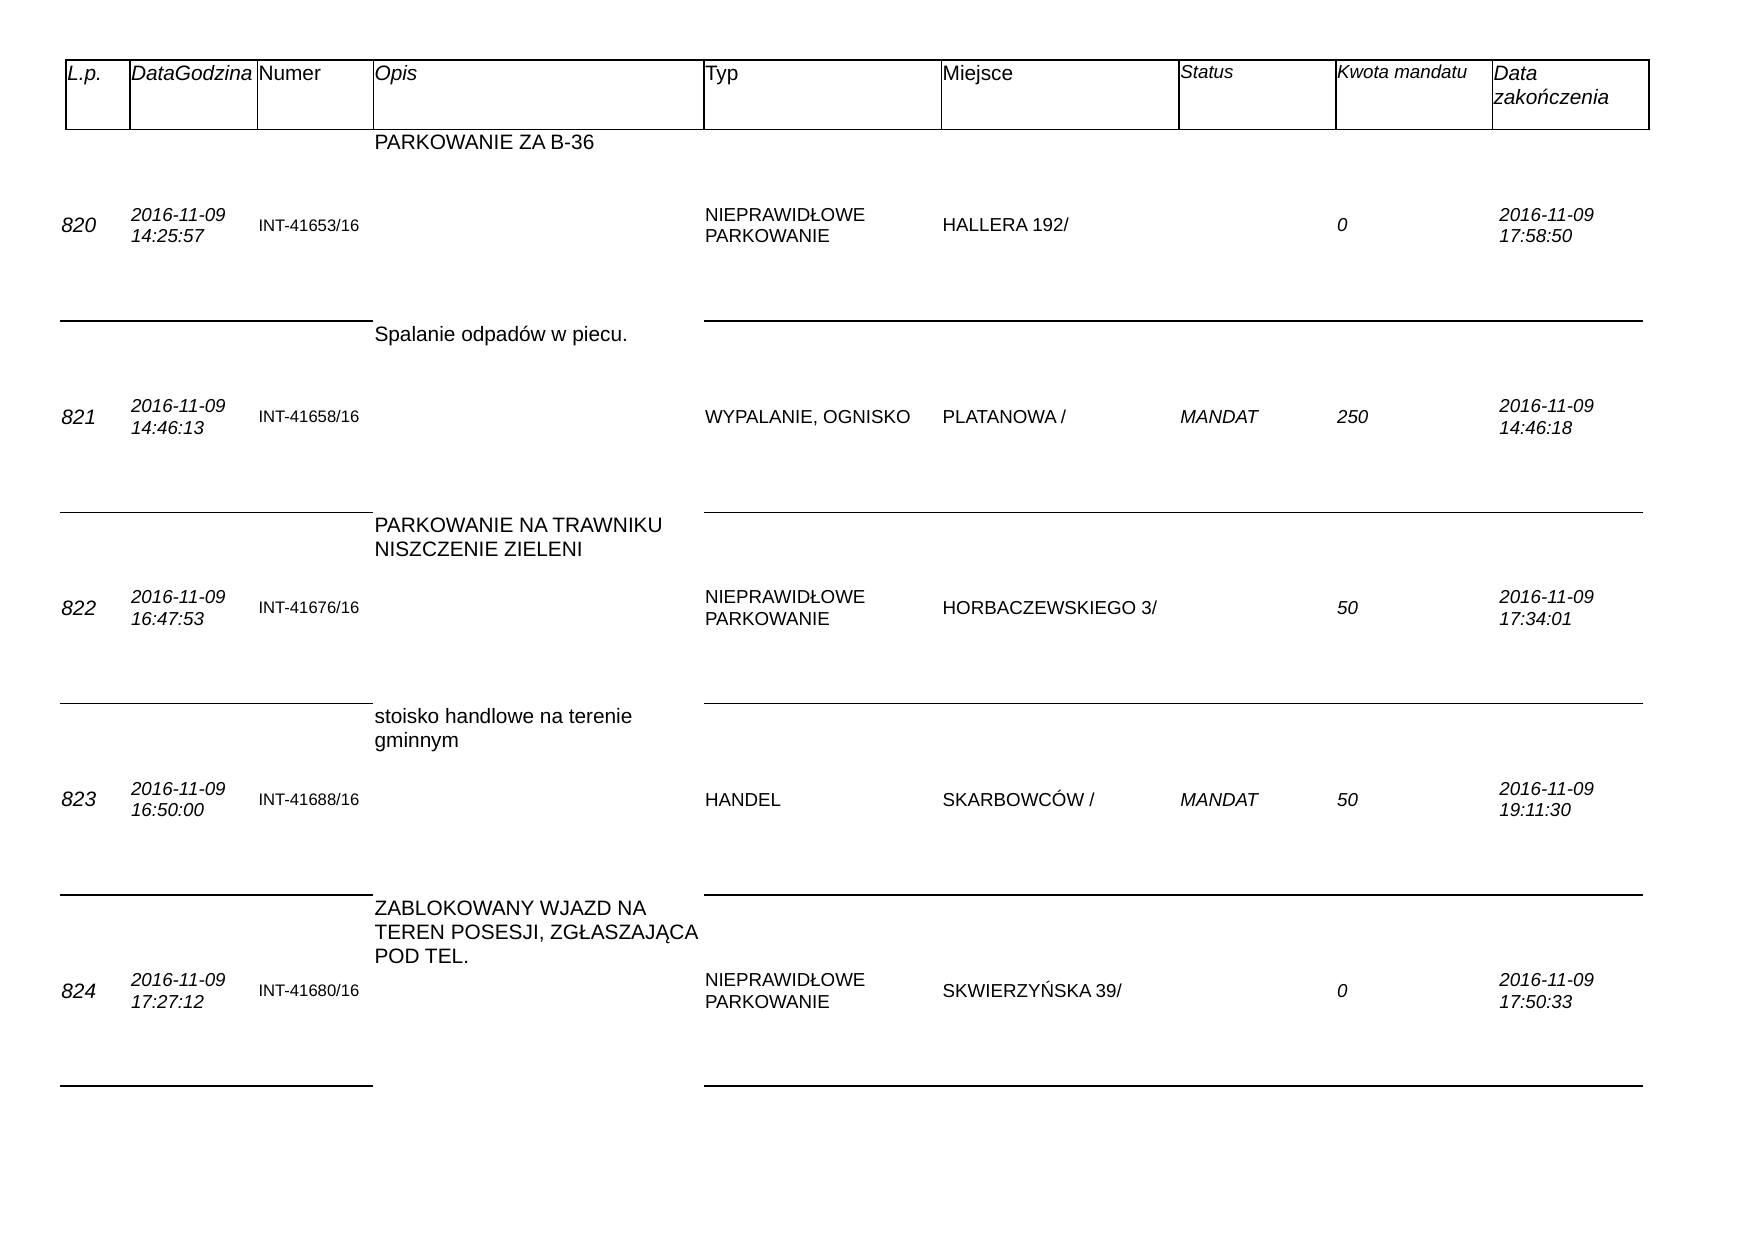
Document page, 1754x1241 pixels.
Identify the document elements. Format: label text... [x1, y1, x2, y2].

table_cell 50 [1336, 513, 1498, 703]
table_cell [1643, 130, 1649, 320]
table_cell 0 [1336, 130, 1498, 320]
table_header Numer [258, 61, 373, 129]
table_cell 0 [1336, 896, 1498, 1085]
table_cell INT-41658/16 [257, 322, 373, 511]
table_cell NIEPRAWIDŁOWE PARKOWANIE [704, 896, 941, 1085]
table_cell 2016-11-09 17:50:33 [1498, 896, 1643, 1085]
table_cell 50 [1336, 704, 1498, 894]
table_cell stoisko handlowe na terenie gminnym [373, 703, 704, 894]
table_cell [1179, 513, 1336, 703]
table_header Status [1180, 61, 1335, 129]
table_cell MANDAT [1179, 704, 1336, 894]
table_cell PLATANOWA / [941, 322, 1179, 511]
table_cell [1643, 894, 1649, 1085]
table_cell 2016-11-09 14:46:18 [1498, 322, 1643, 511]
table_cell INT-41676/16 [257, 513, 373, 703]
table_cell INT-41688/16 [257, 704, 373, 894]
table_cell PARKOWANIE NA TRAWNIKU NISZCZENIE ZIELENI [373, 511, 704, 703]
table_cell SKWIERZYŃSKA 39/ [941, 896, 1179, 1085]
table_cell 822 [60, 513, 130, 703]
table_cell 2016-11-09 14:25:57 [130, 130, 257, 320]
table_header Data zakończenia [1493, 61, 1648, 129]
table_cell 250 [1336, 322, 1498, 511]
table_cell [1179, 896, 1336, 1085]
table_cell NIEPRAWIDŁOWE PARKOWANIE [704, 130, 941, 320]
table_cell [1643, 703, 1649, 894]
table_cell HALLERA 192/ [941, 130, 1179, 320]
table_cell NIEPRAWIDŁOWE PARKOWANIE [704, 513, 941, 703]
table_cell HORBACZEWSKIEGO 3/ [941, 513, 1179, 703]
table_header L.p. [67, 61, 129, 129]
table_cell Spalanie odpadów w piecu. [373, 320, 704, 511]
table_header Miejsce [942, 61, 1178, 129]
table_cell 2016-11-09 14:46:13 [130, 322, 257, 511]
table_header [60, 59, 65, 129]
table_cell 820 [60, 129, 130, 320]
table_cell PARKOWANIE ZA B-36 [373, 130, 704, 320]
table_cell INT-41653/16 [257, 130, 373, 320]
table_cell 2016-11-09 17:34:01 [1498, 513, 1643, 703]
table_header Kwota mandatu [1337, 61, 1492, 129]
table_cell WYPALANIE, OGNISKO [704, 322, 941, 511]
table_cell MANDAT [1179, 322, 1336, 511]
table_cell [1643, 320, 1649, 511]
table_cell INT-41680/16 [257, 896, 373, 1085]
table_cell [1643, 511, 1649, 703]
table_cell SKARBOWCÓW / [941, 704, 1179, 894]
table_cell 2016-11-09 16:50:00 [130, 704, 257, 894]
table_cell HANDEL [704, 704, 941, 894]
table_cell 821 [60, 322, 130, 511]
table_cell 823 [60, 704, 130, 894]
table_cell 2016-11-09 17:27:12 [130, 896, 257, 1085]
table_cell 2016-11-09 17:58:50 [1498, 130, 1643, 320]
table_header Opis [374, 61, 703, 129]
table_cell 2016-11-09 16:47:53 [130, 513, 257, 703]
table_header DataGodzina [131, 61, 257, 129]
table_cell 824 [60, 896, 130, 1085]
table_header Typ [705, 61, 941, 129]
table_cell 2016-11-09 19:11:30 [1498, 704, 1643, 894]
table_cell [1179, 130, 1336, 320]
table_cell ZABLOKOWANY WJAZD NA TEREN POSESJI, ZGŁASZAJĄCA POD TEL. [373, 894, 704, 1085]
